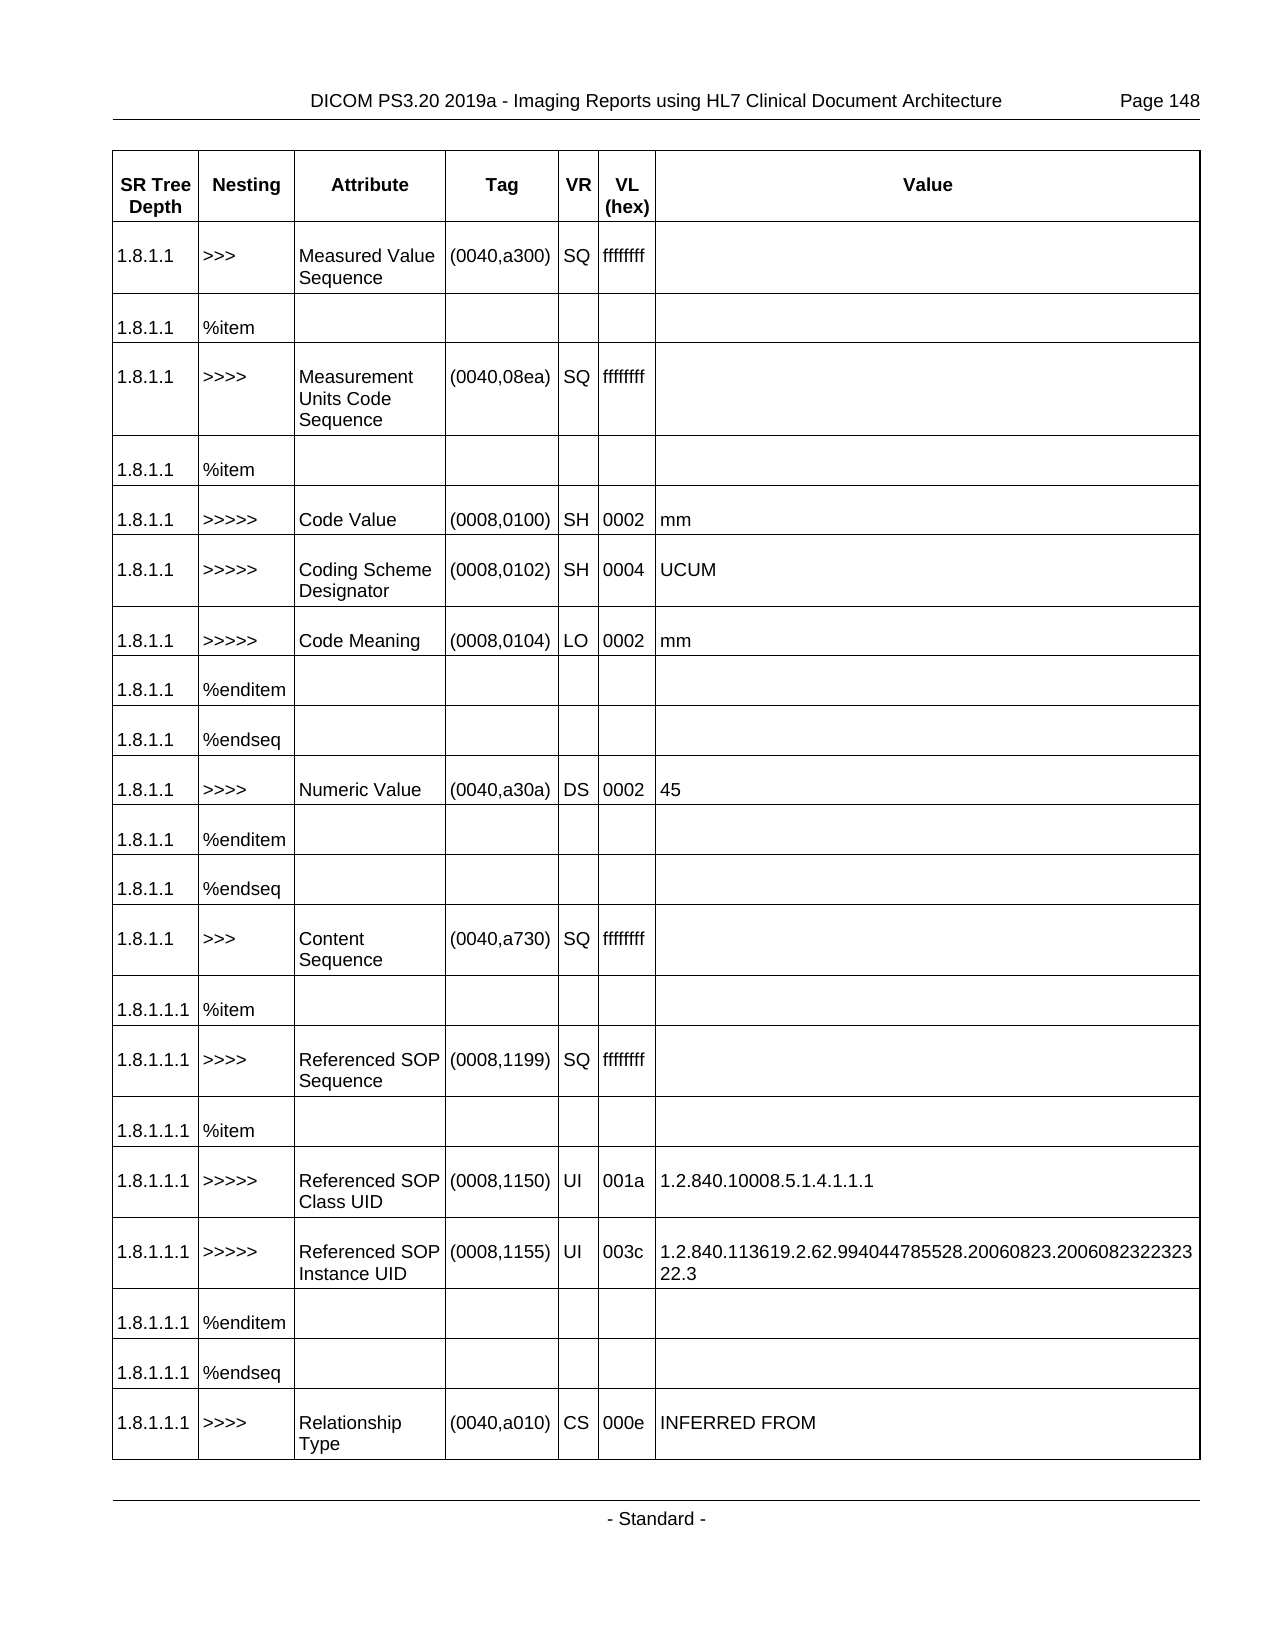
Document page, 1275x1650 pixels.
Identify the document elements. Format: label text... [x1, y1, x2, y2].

table_cell ffffffff [599, 905, 655, 975]
table_cell ffffffff [599, 343, 655, 435]
table_cell Code Meaning [295, 607, 445, 655]
table_cell [446, 1339, 558, 1387]
table_cell [599, 1097, 655, 1146]
table_cell [599, 1339, 655, 1387]
table_cell %item [199, 294, 294, 342]
table_cell [656, 706, 1199, 755]
table_cell UI [559, 1218, 598, 1288]
table_cell [295, 805, 445, 854]
table_cell [656, 656, 1199, 705]
table_cell 45 [656, 756, 1199, 804]
table_cell [446, 436, 558, 485]
table_cell %enditem [199, 1289, 294, 1338]
table_cell [295, 1097, 445, 1146]
table_cell [599, 976, 655, 1025]
table_cell 0002 [599, 756, 655, 804]
table_cell [446, 976, 558, 1025]
table_cell ffffffff [599, 1026, 655, 1096]
table_cell [559, 436, 598, 485]
table_cell [446, 656, 558, 705]
table_header Nesting [199, 151, 294, 221]
table_cell (0008,1155) [446, 1218, 558, 1288]
table_cell [599, 1289, 655, 1338]
table_cell 1.8.1.1.1 [113, 1389, 198, 1459]
table_cell >>>>> [199, 607, 294, 655]
table_cell DS [559, 756, 598, 804]
table_cell >>>> [199, 343, 294, 435]
table_cell 1.8.1.1 [113, 656, 198, 705]
table_cell [446, 805, 558, 854]
table_cell [656, 1289, 1199, 1338]
table_cell 1.8.1.1.1 [113, 1339, 198, 1387]
table_cell [656, 805, 1199, 854]
table_cell 1.8.1.1 [113, 436, 198, 485]
table_cell 1.2.840.10008.5.1.4.1.1.1 [656, 1147, 1199, 1217]
table_cell (0008,0100) [446, 486, 558, 534]
table_header VR [559, 151, 598, 221]
table_cell 1.8.1.1 [113, 294, 198, 342]
table_header VL (hex) [599, 151, 655, 221]
table_cell >>>> [199, 1389, 294, 1459]
table_cell Content Sequence [295, 905, 445, 975]
table_cell [599, 656, 655, 705]
table_cell [446, 1289, 558, 1338]
table_cell SH [559, 486, 598, 534]
table_cell 1.8.1.1 [113, 756, 198, 804]
table_cell [295, 294, 445, 342]
table_cell [656, 343, 1199, 435]
table_cell (0040,a730) [446, 905, 558, 975]
table_cell [599, 436, 655, 485]
table_cell [656, 294, 1199, 342]
table_cell UI [559, 1147, 598, 1217]
table_cell %endseq [199, 855, 294, 904]
table_cell %endseq [199, 706, 294, 755]
table_cell Referenced SOP Instance UID [295, 1218, 445, 1288]
table_cell >>>>> [199, 1218, 294, 1288]
table_cell 001a [599, 1147, 655, 1217]
table_cell [656, 436, 1199, 485]
table_cell 1.8.1.1 [113, 607, 198, 655]
table_cell [295, 436, 445, 485]
table_cell 1.8.1.1.1 [113, 976, 198, 1025]
table_cell %enditem [199, 656, 294, 705]
table_cell 1.8.1.1 [113, 905, 198, 975]
table_cell >>> [199, 222, 294, 292]
table_cell (0008,1199) [446, 1026, 558, 1096]
table_cell [656, 1339, 1199, 1387]
table_cell %endseq [199, 1339, 294, 1387]
table_cell [559, 294, 598, 342]
table_cell (0008,1150) [446, 1147, 558, 1217]
table_cell Numeric Value [295, 756, 445, 804]
table_cell Referenced SOP Sequence [295, 1026, 445, 1096]
table_cell [295, 976, 445, 1025]
table_cell Relationship Type [295, 1389, 445, 1459]
table_cell [656, 976, 1199, 1025]
table_cell [446, 855, 558, 904]
table_cell [559, 656, 598, 705]
table_cell 1.8.1.1 [113, 805, 198, 854]
table_cell 1.8.1.1.1 [113, 1026, 198, 1096]
table_cell [656, 1026, 1199, 1096]
table_cell SQ [559, 1026, 598, 1096]
table_cell LO [559, 607, 598, 655]
table_cell [656, 905, 1199, 975]
table_cell 1.8.1.1.1 [113, 1289, 198, 1338]
table_cell (0040,08ea) [446, 343, 558, 435]
table_cell 0002 [599, 486, 655, 534]
table_cell 1.8.1.1.1 [113, 1218, 198, 1288]
table_cell UCUM [656, 535, 1199, 606]
table_cell (0040,a300) [446, 222, 558, 292]
table_cell >>>>> [199, 535, 294, 606]
table_cell 000e [599, 1389, 655, 1459]
table_cell SQ [559, 343, 598, 435]
table_cell 0004 [599, 535, 655, 606]
table_cell [295, 1339, 445, 1387]
table_cell 1.8.1.1 [113, 535, 198, 606]
table_cell Coding Scheme Designator [295, 535, 445, 606]
table_cell [656, 222, 1199, 292]
table_cell [599, 805, 655, 854]
table_cell [446, 706, 558, 755]
table_cell 1.8.1.1 [113, 855, 198, 904]
table_cell >>>>> [199, 486, 294, 534]
table_cell [559, 1289, 598, 1338]
table_cell [295, 1289, 445, 1338]
table_cell SQ [559, 222, 598, 292]
table_cell Measurement Units Code Sequence [295, 343, 445, 435]
table_cell INFERRED FROM [656, 1389, 1199, 1459]
table_cell %item [199, 1097, 294, 1146]
table_cell (0040,a010) [446, 1389, 558, 1459]
table_cell 1.2.840.113619.2.62.994044785528.20060823.200608232232322.3 [656, 1218, 1199, 1288]
table_cell 003c [599, 1218, 655, 1288]
table_cell 1.8.1.1 [113, 706, 198, 755]
table_cell 1.8.1.1.1 [113, 1147, 198, 1217]
table_cell >>>> [199, 756, 294, 804]
table_cell [295, 656, 445, 705]
table_cell [446, 1097, 558, 1146]
table_cell [599, 294, 655, 342]
table_cell Measured Value Sequence [295, 222, 445, 292]
table_cell (0008,0102) [446, 535, 558, 606]
table_cell [295, 855, 445, 904]
table_cell Referenced SOP Class UID [295, 1147, 445, 1217]
table_cell >>>> [199, 1026, 294, 1096]
table_cell [446, 294, 558, 342]
table_cell 1.8.1.1 [113, 343, 198, 435]
table_cell SQ [559, 905, 598, 975]
table_cell ffffffff [599, 222, 655, 292]
table_cell SH [559, 535, 598, 606]
table_cell [656, 1097, 1199, 1146]
table_cell (0008,0104) [446, 607, 558, 655]
table_cell >>>>> [199, 1147, 294, 1217]
table_cell [559, 855, 598, 904]
table_cell CS [559, 1389, 598, 1459]
table_cell %item [199, 436, 294, 485]
table_cell 1.8.1.1.1 [113, 1097, 198, 1146]
table_cell Code Value [295, 486, 445, 534]
table_cell [656, 855, 1199, 904]
table_cell mm [656, 486, 1199, 534]
table_cell %item [199, 976, 294, 1025]
table_cell [559, 976, 598, 1025]
table_cell [599, 706, 655, 755]
table_cell [599, 855, 655, 904]
table_cell [559, 706, 598, 755]
table_cell [559, 805, 598, 854]
table_header SR Tree Depth [113, 151, 198, 221]
table_cell 1.8.1.1 [113, 222, 198, 292]
table_cell 0002 [599, 607, 655, 655]
table_header Tag [446, 151, 558, 221]
table_cell mm [656, 607, 1199, 655]
table_cell %enditem [199, 805, 294, 854]
table_cell [559, 1097, 598, 1146]
table_cell (0040,a30a) [446, 756, 558, 804]
table_cell 1.8.1.1 [113, 486, 198, 534]
table_cell [295, 706, 445, 755]
table_header Value [656, 151, 1199, 221]
table_header Attribute [295, 151, 445, 221]
table_cell >>> [199, 905, 294, 975]
table_cell [559, 1339, 598, 1387]
